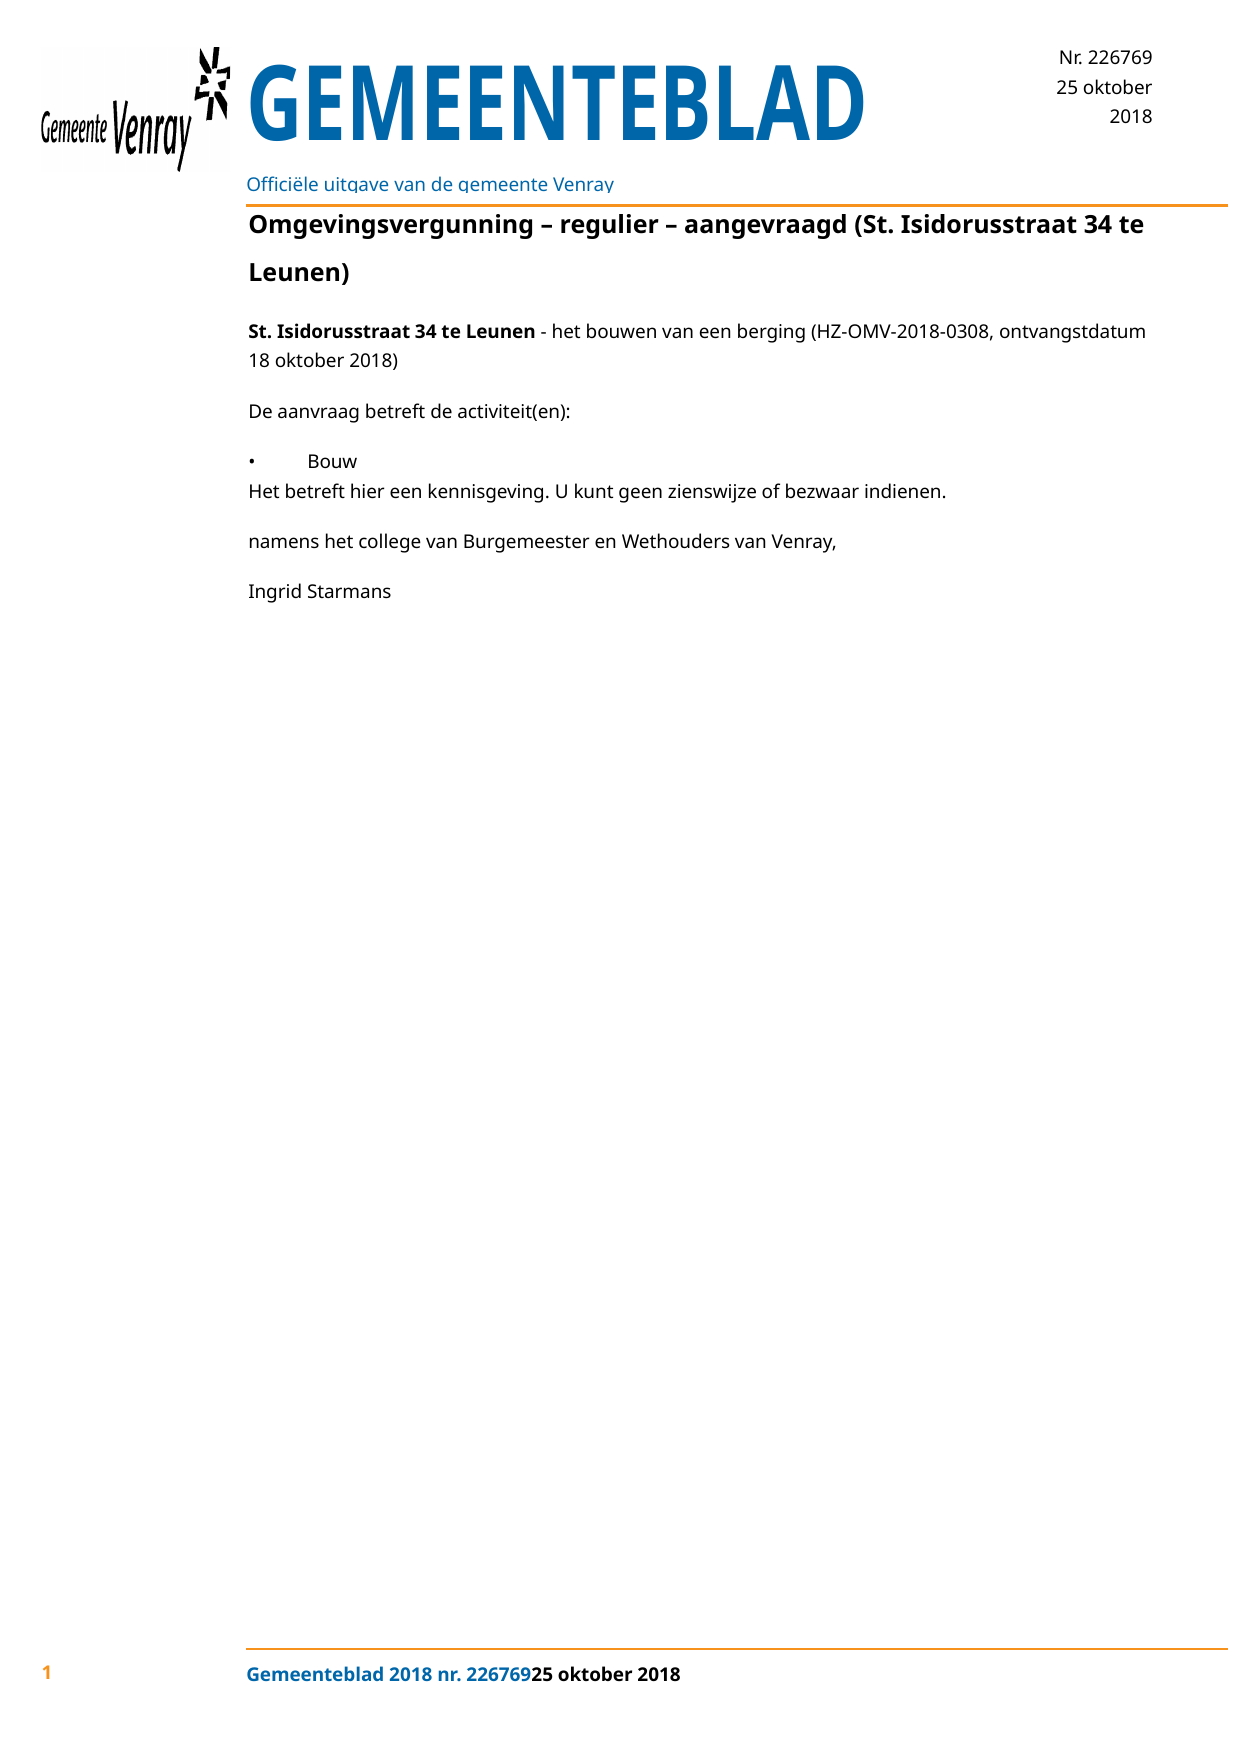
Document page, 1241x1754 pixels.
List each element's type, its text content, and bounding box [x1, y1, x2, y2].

text St. Isidorusstraat 34 te Leunen - het bouwen van een berging (HZ-OMV-2018-0308, ontvangstdatum 18 oktober 2018) [248, 318, 1152, 373]
text Ingrid Starmans [248, 579, 1152, 604]
text namens het college van Burgemeester en Wethouders van Venray, [248, 528, 1152, 554]
text Het betreft hier een kennisgeving. U kunt geen zienswijze of bezwaar indienen. [248, 478, 1152, 504]
list Bouw [248, 448, 1152, 474]
text Omgevingsvergunning – regulier – aangevraagd (St. Isidorusstraat 34 te Leunen) [248, 207, 1152, 288]
picture [41, 47, 231, 172]
text De aanvraag betreft de activiteit(en): [248, 398, 1152, 424]
